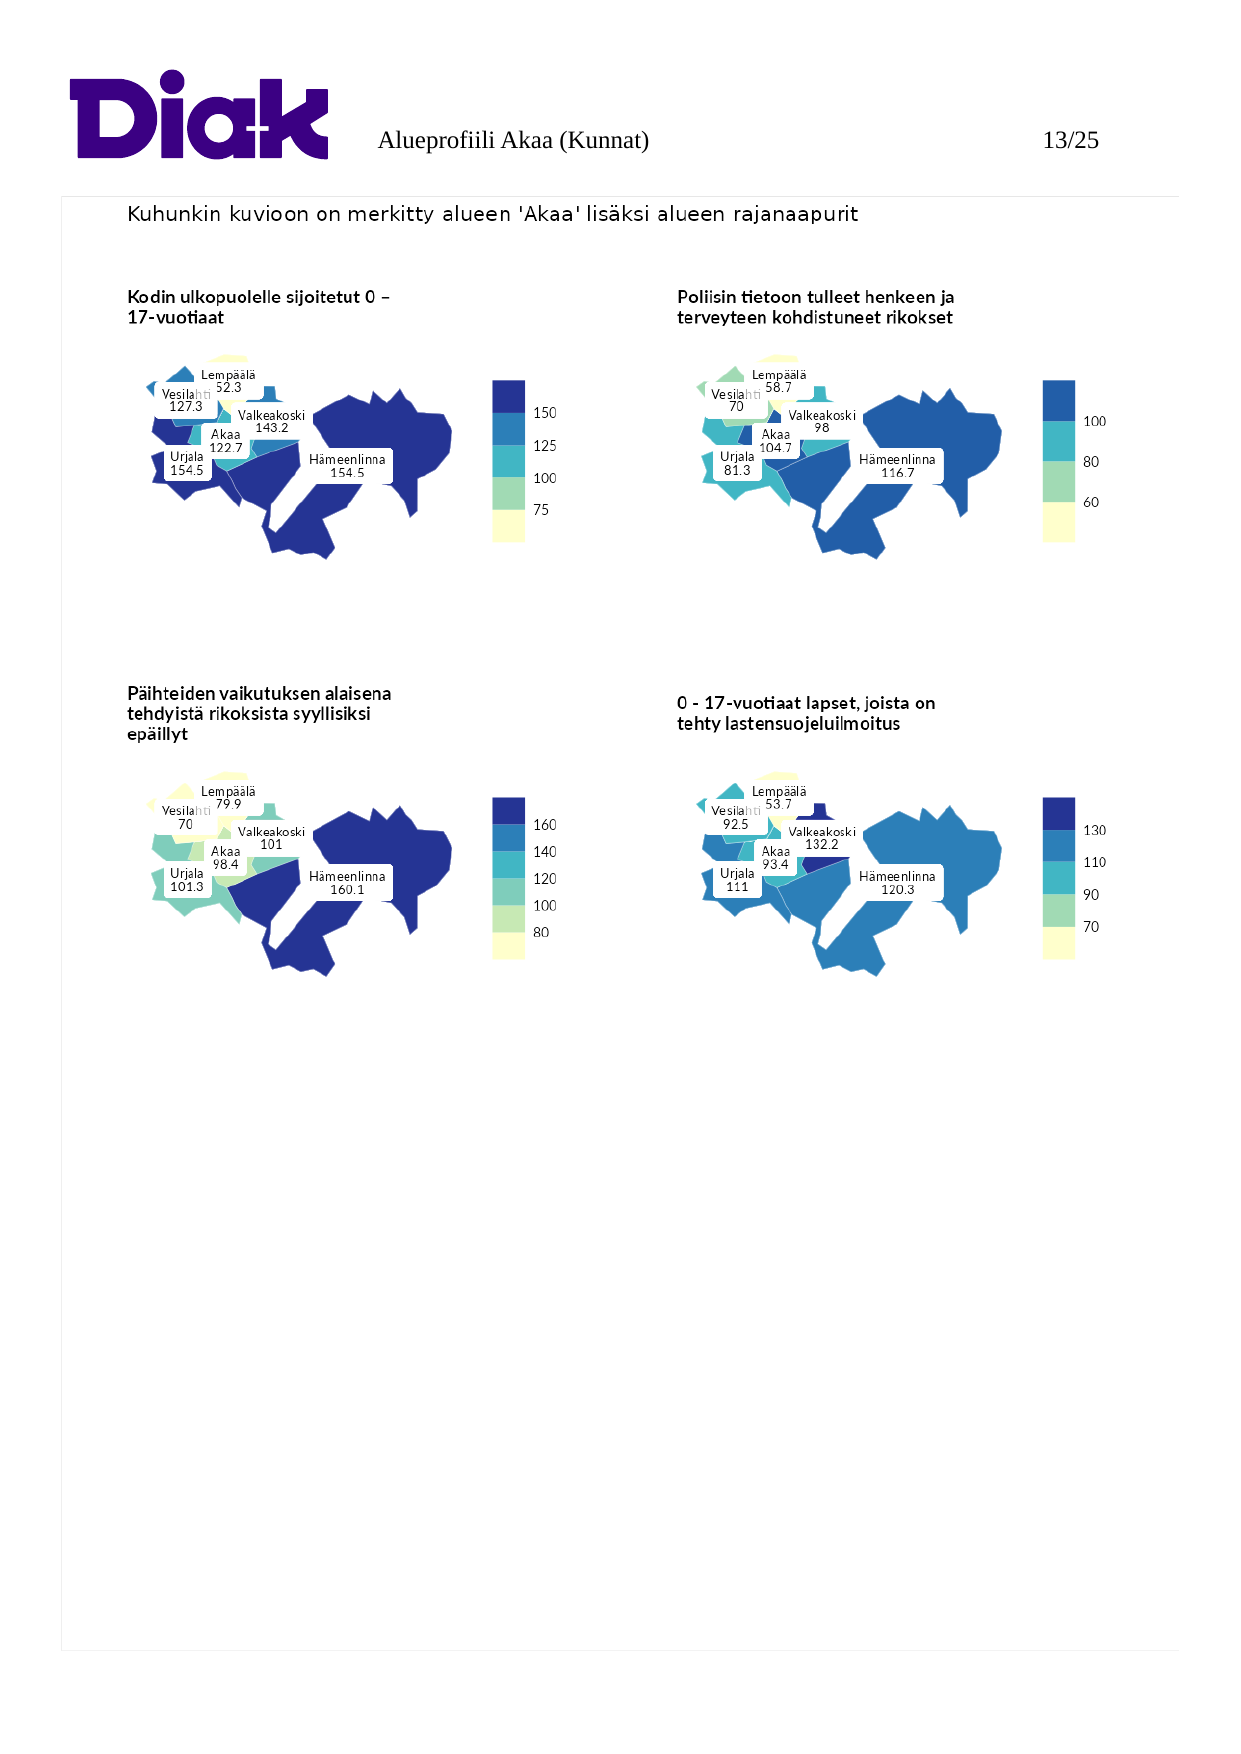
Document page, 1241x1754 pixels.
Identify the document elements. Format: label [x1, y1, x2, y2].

picture [61, 196, 1179, 1651]
